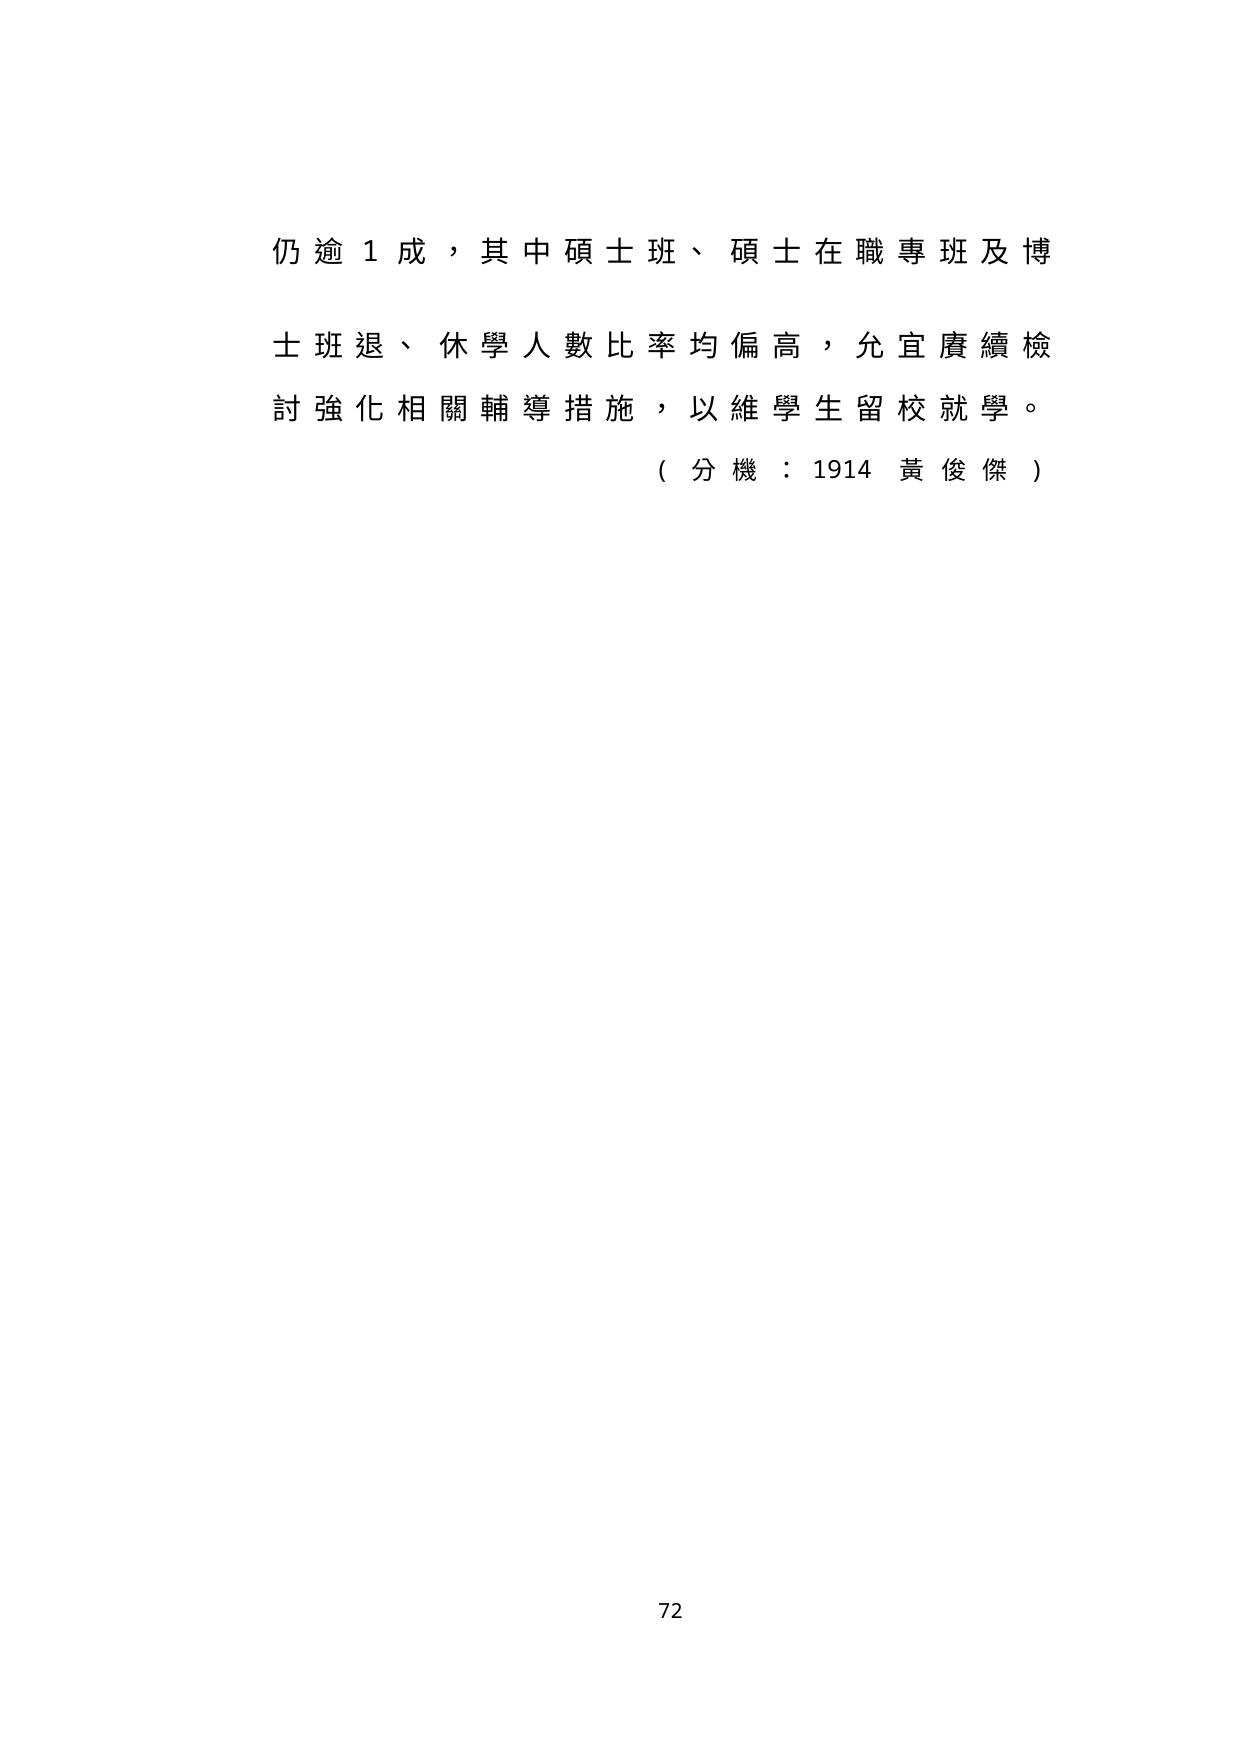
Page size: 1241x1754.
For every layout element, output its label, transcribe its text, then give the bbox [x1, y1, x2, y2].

text 仍逾1成，其中碩士班、碩士在職專班及博士班退、休學人數比率均偏高，允宜賡續檢討強化相關輔導措施，以維學生留校就學。 [242, 177, 1058, 427]
text (分機：1914 黃俊傑) [183, 427, 1058, 490]
